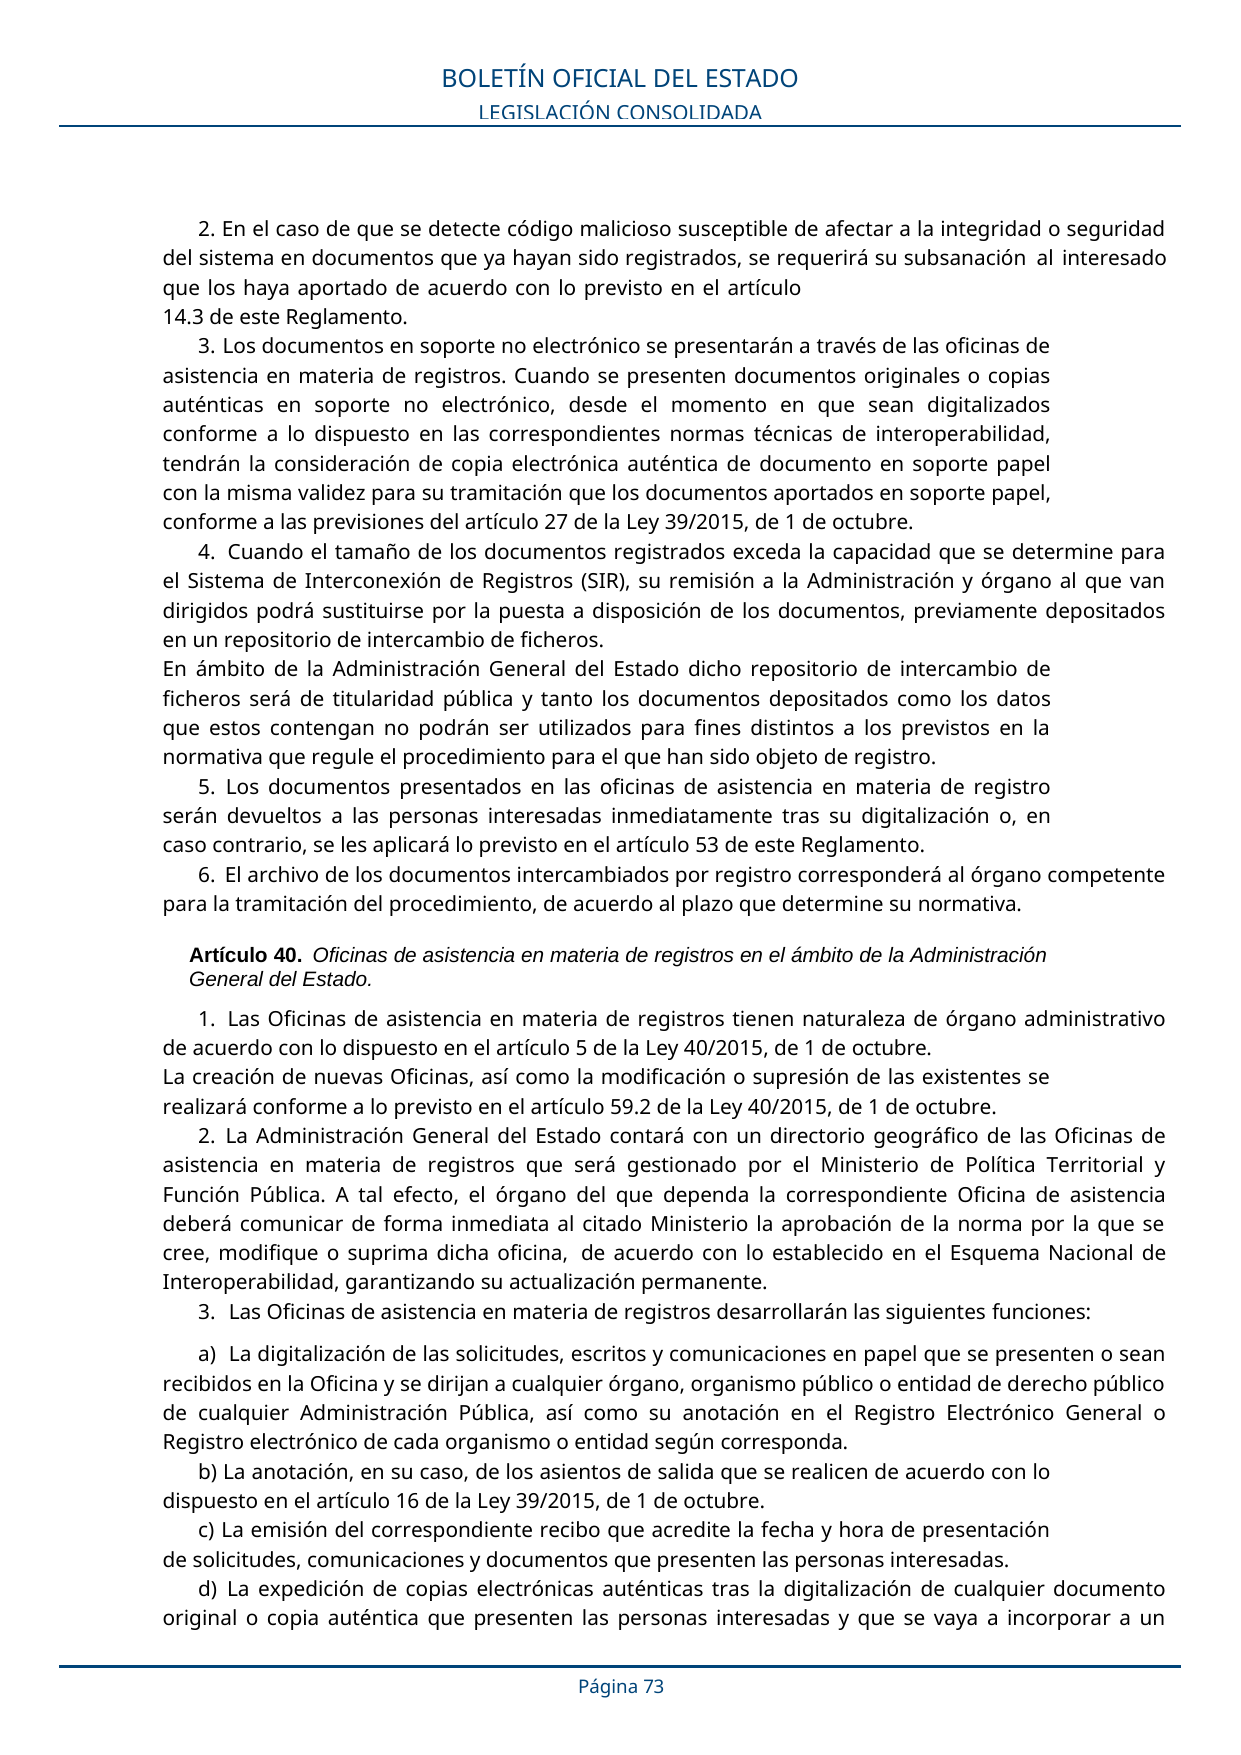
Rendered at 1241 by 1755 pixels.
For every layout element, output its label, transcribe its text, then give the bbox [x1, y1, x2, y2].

list La digitalización de las solicitudes, escritos y comunicaciones en papel que se presenten o sean recibidos en la Oficina y se dirijan a cualquier órgano, organismo público o entidad de derecho público de cualquier Administración Pública, así como su anotación en el Registro Electrónico General o Registro electrónico de cada organismo o entidad según corresponda. [162, 1339, 1167, 1456]
text 14.3 de este Reglamento. [162, 302, 1167, 331]
list El archivo de los documentos intercambiados por registro corresponderá al órgano competente para la tramitación del procedimiento, de acuerdo al plazo que determine su normativa. [162, 860, 1167, 918]
list Las Oficinas de asistencia en materia de registros tienen naturaleza de órgano administrativo de acuerdo con lo dispuesto en el artículo 5 de la Ley 40/2015, de 1 de octubre. [162, 1004, 1167, 1061]
list Las Oficinas de asistencia en materia de registros desarrollarán las siguientes funciones: [162, 1297, 1167, 1326]
list Los documentos en soporte no electrónico se presentarán a través de las oficinas de asistencia en materia de registros. Cuando se presenten documentos originales o copias auténticas en soporte no electrónico, desde el momento en que sean digitalizados conforme a lo dispuesto en las correspondientes normas técnicas de interoperabilidad, tendrán la consideración de copia electrónica auténtica de documento en soporte papel con la misma validez para su tramitación que los documentos aportados en soporte papel, conforme a las previsiones del artículo 27 de la Ley 39/2015, de 1 de octubre. [162, 332, 1052, 536]
text En ámbito de la Administración General del Estado dicho repositorio de intercambio de ficheros será de titularidad pública y tanto los documentos depositados como los datos que estos contengan no podrán ser utilizados para fines distintos a los previstos en la normativa que regule el procedimiento para el que han sido objeto de registro. [162, 654, 1052, 771]
list Los documentos presentados en las oficinas de asistencia en materia de registro serán devueltos a las personas interesadas inmediatamente tras su digitalización o, en caso contrario, se les aplicará lo previsto en el artículo 53 de este Reglamento. [162, 772, 1052, 859]
text Artículo 40. Oficinas de asistencia en materia de registros en el ámbito de la Administración General del Estado. [189, 942, 1052, 991]
list La Administración General del Estado contará con un directorio geográfico de las Oficinas de asistencia en materia de registros que será gestionado por el Ministerio de Política Territorial y Función Pública. A tal efecto, el órgano del que dependa la correspondiente Oficina de asistencia deberá comunicar de forma inmediata al citado Ministerio la aprobación de la norma por la que se cree, modifique o suprima dicha oficina, de acuerdo con lo establecido en el Esquema Nacional de Interoperabilidad, garantizando su actualización permanente. [162, 1121, 1167, 1296]
text La creación de nuevas Oficinas, así como la modificación o supresión de las existentes se realizará conforme a lo previsto en el artículo 59.2 de la Ley 40/2015, de 1 de octubre. [162, 1062, 1052, 1120]
list La expedición de copias electrónicas auténticas tras la digitalización de cualquier documento original o copia auténtica que presenten las personas interesadas y que se vaya a incorporar a un [162, 1574, 1167, 1632]
list La anotación, en su caso, de los asientos de salida que se realicen de acuerdo con lo dispuesto en el artículo 16 de la Ley 39/2015, de 1 de octubre. [162, 1457, 1052, 1514]
list La emisión del correspondiente recibo que acredite la fecha y hora de presentación de solicitudes, comunicaciones y documentos que presenten las personas interesadas. [162, 1516, 1052, 1573]
list En el caso de que se detecte código malicioso susceptible de afectar a la integridad o seguridad del sistema en documentos que ya hayan sido registrados, se requerirá su subsanación al interesado que los haya aportado de acuerdo con lo previsto en el artículo [162, 214, 1167, 301]
list Cuando el tamaño de los documentos registrados exceda la capacidad que se determine para el Sistema de Interconexión de Registros (SIR), su remisión a la Administración y órgano al que van dirigidos podrá sustituirse por la puesta a disposición de los documentos, previamente depositados en un repositorio de intercambio de ficheros. [162, 537, 1167, 653]
